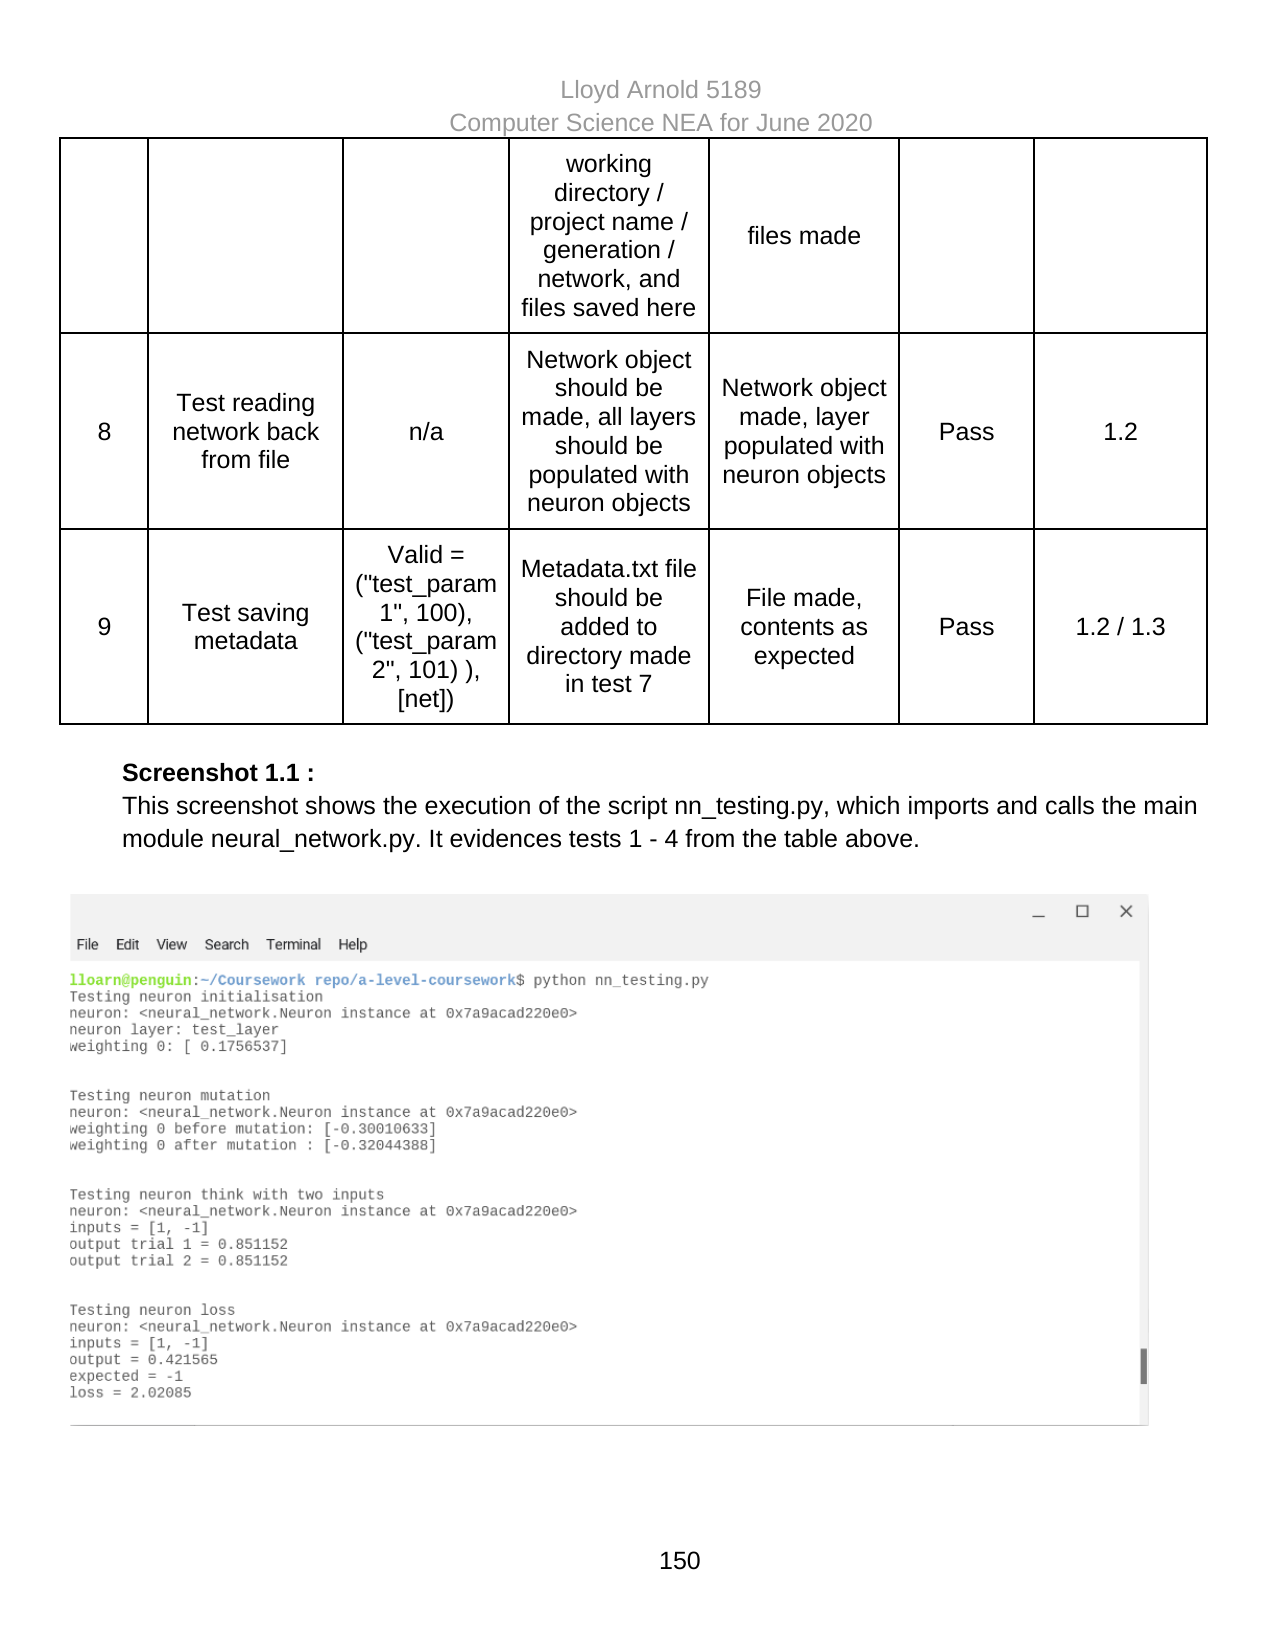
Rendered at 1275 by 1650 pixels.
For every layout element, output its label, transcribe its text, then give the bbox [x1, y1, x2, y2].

table_cell files made [710, 139, 898, 332]
table_cell n/a [344, 334, 508, 528]
text This screenshot shows the execution of the script nn_testing.py, which imports and calls the main module neural_network.py. It evidences tests 1 - 4 from the table above. [122, 791, 1200, 853]
table_cell Metadata.txt file should be added to directory made in test 7 [510, 530, 708, 723]
text Screenshot 1.1 : [122, 758, 1200, 787]
table_cell File made, contents as expected [710, 530, 898, 723]
table_cell Pass [900, 334, 1033, 528]
table_cell Pass [900, 530, 1033, 723]
table_cell Network object made, layer populated with neuron objects [710, 334, 898, 528]
picture [70, 894, 1149, 1426]
table_cell Test saving metadata [149, 530, 342, 723]
table_cell Network object should be made, all layers should be populated with neuron objects [510, 334, 708, 528]
table_cell [344, 139, 508, 332]
table_cell Test reading network back from file [149, 334, 342, 528]
table_cell [61, 139, 147, 332]
table_cell [149, 139, 342, 332]
table_cell 1.2 / 1.3 [1035, 530, 1206, 723]
table_cell [900, 139, 1033, 332]
table_cell Valid = ("test_param1", 100), ("test_param2", 101) ), [net]) [344, 530, 508, 723]
table_cell 1.2 [1035, 334, 1206, 528]
table_cell 9 [61, 530, 147, 723]
table_cell [1035, 139, 1206, 332]
table_cell working directory / project name / generation / network, and files saved here [510, 139, 708, 332]
table_cell 8 [61, 334, 147, 528]
